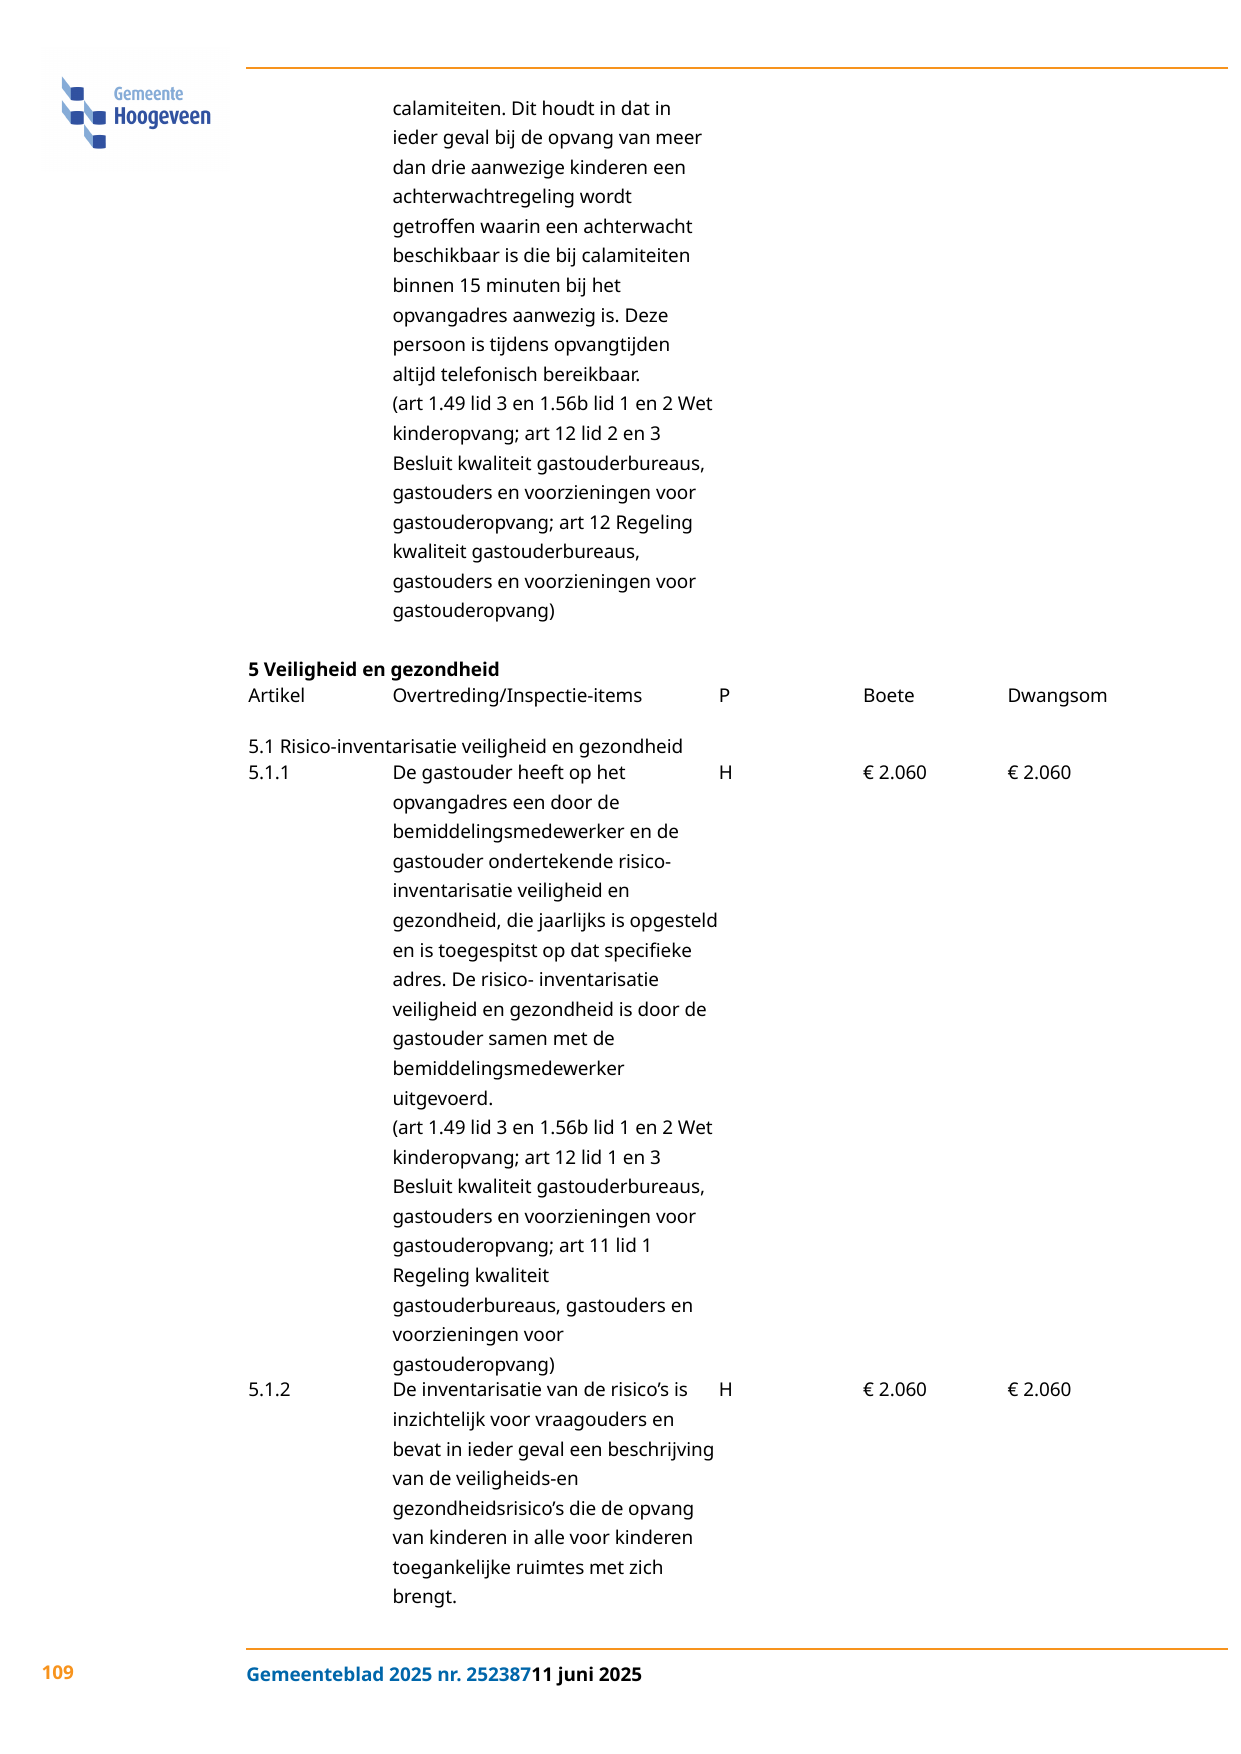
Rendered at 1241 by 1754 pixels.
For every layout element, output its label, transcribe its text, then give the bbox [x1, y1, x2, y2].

table_cell De gastouder heeft op het opvangadres een door de bemiddelingsmedewerker en de gastouder ondertekende risico-inventarisatie veiligheid en gezondheid, die jaarlijks is opgesteld en is toegespitst op dat specifieke adres. De risico- inventarisatie veiligheid en gezondheid is door de gastouder samen met de bemiddelingsmedewerker uitgevoerd. (art 1.49 lid 3 en 1.56b lid 1 en 2 Wet kinderopvang; art 12 lid 1 en 3 Besluit kwaliteit gastouderbureaus, gastouders en voorzieningen voor gastouderopvang; art 11 lid 1 Regeling kwaliteit gastouderbureaus, gastouders en voorzieningen voor gastouderopvang) [392, 759, 719, 1377]
table_cell [248, 708, 392, 733]
table_cell [1007, 708, 1152, 733]
table_cell H [719, 1377, 863, 1609]
table_cell 5.1.1 [248, 759, 392, 1377]
table_cell P [719, 682, 863, 708]
table_cell [248, 95, 392, 623]
table_cell [719, 95, 863, 623]
table_cell Artikel [248, 682, 392, 708]
table_cell Overtreding/Inspectie-items [392, 682, 719, 708]
table_cell Boete [863, 682, 1007, 708]
table_cell [863, 708, 1007, 733]
table_header 5 Veiligheid en gezondheid [248, 656, 1152, 682]
table_cell calamiteiten. Dit houdt in dat in ieder geval bij de opvang van meer dan drie aanwezige kinderen een achterwachtregeling wordt getroffen waarin een achterwacht beschikbaar is die bij calamiteiten binnen 15 minuten bij het opvangadres aanwezig is. Deze persoon is tijdens opvangtijden altijd telefonisch bereikbaar. (art 1.49 lid 3 en 1.56b lid 1 en 2 Wet kinderopvang; art 12 lid 2 en 3 Besluit kwaliteit gastouderbureaus, gastouders en voorzieningen voor gastouderopvang; art 12 Regeling kwaliteit gastouderbureaus, gastouders en voorzieningen voor gastouderopvang) [392, 95, 719, 623]
table_cell [1007, 95, 1152, 623]
table_cell € 2.060 [863, 759, 1007, 1377]
table_cell € 2.060 [863, 1377, 1007, 1609]
table_cell De inventarisatie van de risico’s is inzichtelijk voor vraagouders en bevat in ieder geval een beschrijving van de veiligheids-en gezondheidsrisico’s die de opvang van kinderen in alle voor kinderen toegankelijke ruimtes met zich brengt. [392, 1377, 719, 1609]
table_cell [719, 708, 863, 733]
table_cell [392, 708, 719, 733]
picture [41, 47, 231, 172]
table_cell H [719, 759, 863, 1377]
table_cell 5.1.2 [248, 1377, 392, 1609]
table_cell € 2.060 [1007, 1377, 1152, 1609]
table_cell Dwangsom [1007, 682, 1152, 708]
table_cell 5.1 Risico-inventarisatie veiligheid en gezondheid [248, 734, 1152, 759]
table_cell [863, 95, 1007, 623]
table_cell € 2.060 [1007, 759, 1152, 1377]
